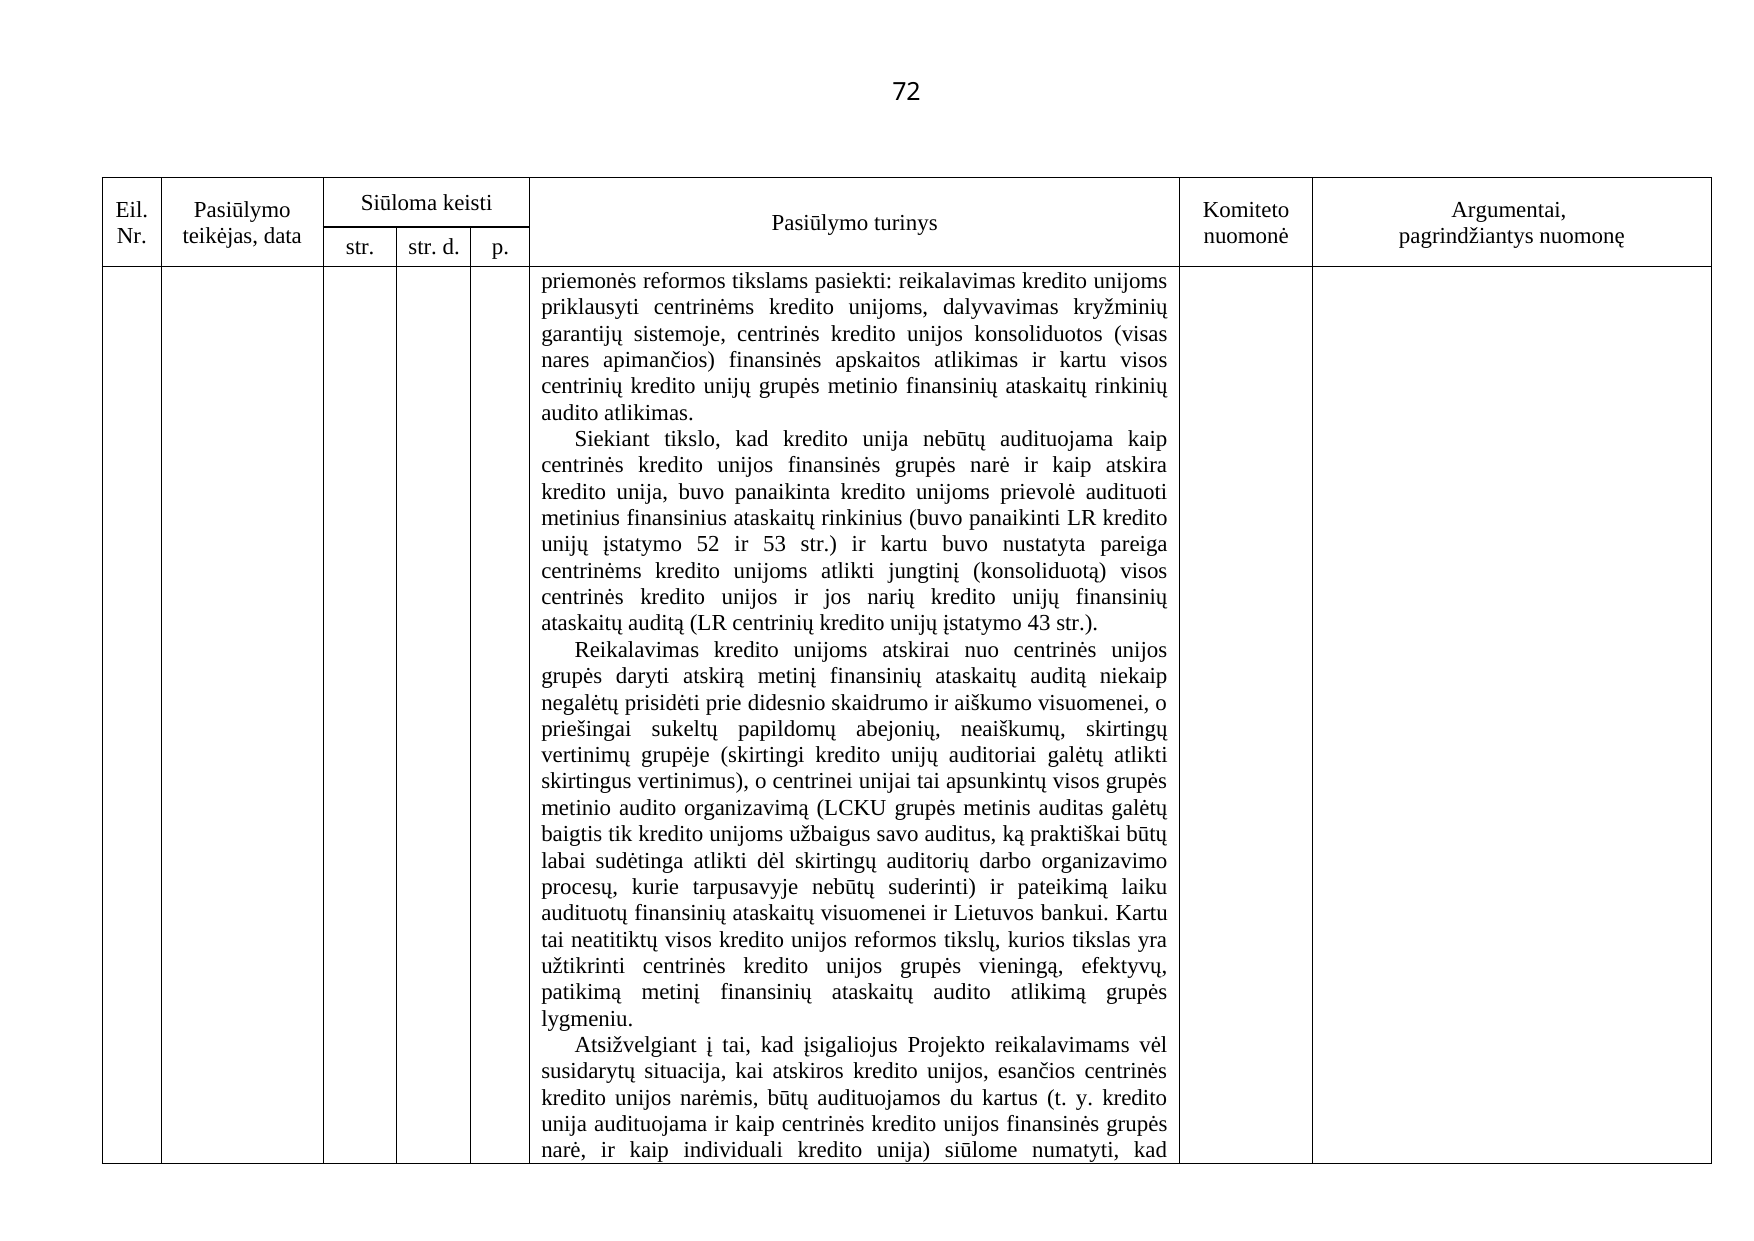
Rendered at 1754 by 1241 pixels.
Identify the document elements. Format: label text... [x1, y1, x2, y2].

table_cell [471, 267, 529, 1163]
table_cell [162, 267, 323, 1163]
table_header Argumentai, pagrindžiantys nuomonę [1313, 178, 1711, 266]
table_cell p. [471, 228, 529, 266]
table_cell [397, 267, 470, 1163]
table_cell str. [324, 228, 396, 266]
table_header Komiteto nuomonė [1180, 178, 1312, 266]
table_cell [1180, 267, 1312, 1163]
table_cell str. d. [397, 228, 470, 266]
table_cell [103, 267, 161, 1163]
table_header Pasiūlymo turinys [530, 178, 1179, 266]
table_header Pasiūlymo teikėjas, data [162, 178, 323, 266]
table_cell [1313, 267, 1711, 1163]
table_cell priemonės reformos tikslams pasiekti: reikalavimas kredito unijoms priklausyti centrinėms kredito unijoms, dalyvavimas kryžminių garantijų sistemoje, centrinės kredito unijos konsoliduotos (visas nares apimančios) finansinės apskaitos atlikimas ir kartu visos centrinių kredito unijų grupės metinio finansinių ataskaitų rinkinių audito atlikimas. Siekiant tikslo, kad kredito unija nebūtų audituojama kaip centrinės kredito unijos finansinės grupės narė ir kaip atskira kredito unija, buvo panaikinta kredito unijoms prievolė audituoti metinius finansinius ataskaitų rinkinius (buvo panaikinti LR kredito unijų įstatymo 52 ir 53 str.) ir kartu buvo nustatyta pareiga centrinėms kredito unijoms atlikti jungtinį (konsoliduotą) visos centrinės kredito unijos ir jos narių kredito unijų finansinių ataskaitų auditą (LR centrinių kredito unijų įstatymo 43 str.). Reikalavimas kredito unijoms atskirai nuo centrinės unijos grupės daryti atskirą metinį finansinių ataskaitų auditą niekaip negalėtų prisidėti prie didesnio skaidrumo ir aiškumo visuomenei, o priešingai sukeltų papildomų abejonių, neaiškumų, skirtingų vertinimų grupėje (skirtingi kredito unijų auditoriai galėtų atlikti skirtingus vertinimus), o centrinei unijai tai apsunkintų visos grupės metinio audito organizavimą (LCKU grupės metinis auditas galėtų baigtis tik kredito unijoms užbaigus savo auditus, ką praktiškai būtų labai sudėtinga atlikti dėl skirtingų auditorių darbo organizavimo procesų, kurie tarpusavyje nebūtų suderinti) ir pateikimą laiku audituotų finansinių ataskaitų visuomenei ir Lietuvos bankui. Kartu tai neatitiktų visos kredito unijos reformos tikslų, kurios tikslas yra užtikrinti centrinės kredito unijos grupės vieningą, efektyvų, patikimą metinį finansinių ataskaitų audito atlikimą grupės lygmeniu. Atsižvelgiant į tai, kad įsigaliojus Projekto reikalavimams vėl susidarytų situacija, kai atskiros kredito unijos, esančios centrinės kredito unijos narėmis, būtų audituojamos du kartus (t. y. kredito unija audituojama ir kaip centrinės kredito unijos finansinės grupės narė, ir kaip individuali kredito unija) siūlome numatyti, kad [530, 267, 1179, 1163]
table_cell [324, 267, 396, 1163]
table_header Eil. Nr. [103, 178, 161, 266]
table_header Siūloma keisti [324, 178, 529, 226]
